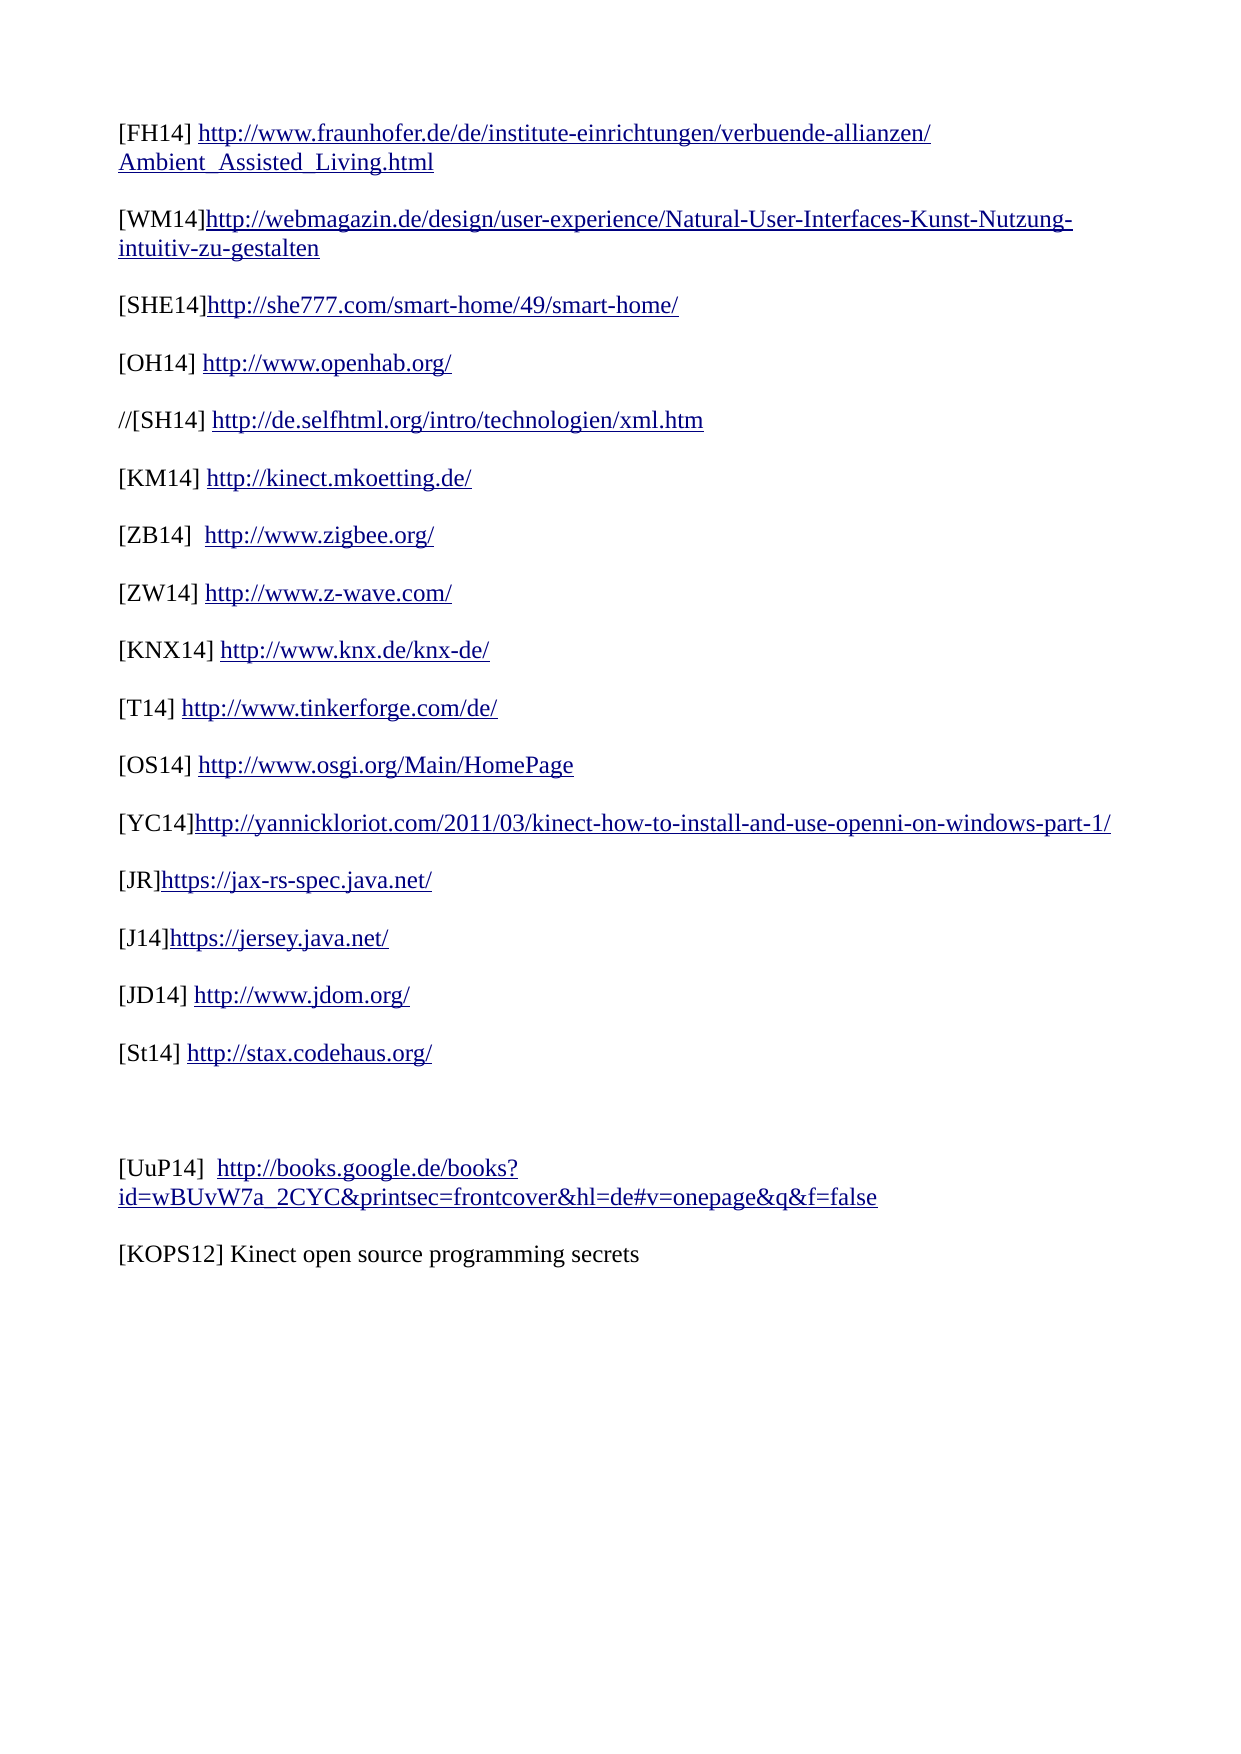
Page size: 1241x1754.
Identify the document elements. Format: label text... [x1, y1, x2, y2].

text [T14] http://www.tinkerforge.com/de/ [118, 693, 1122, 722]
text [ZW14] http://www.z-wave.com/ [118, 578, 1122, 607]
text [KOPS12] Kinect open source programming secrets [118, 1239, 1123, 1268]
text [J14]https://jersey.java.net/ [118, 923, 1122, 952]
text [FH14] http://www.fraunhofer.de/de/institute-einrichtungen/verbuende-allianzen/Ambient_Assisted_Living.html [118, 118, 1122, 176]
text [WM14]http://webmagazin.de/design/user-experience/Natural-User-Interfaces-Kunst-Nutzung-intuitiv-zu-gestalten [118, 204, 1122, 262]
text [JR]https://jax-rs-spec.java.net/ [118, 866, 1122, 894]
text [KM14] http://kinect.mkoetting.de/ [118, 463, 1122, 492]
text [YC14]http://yannickloriot.com/2011/03/kinect-how-to-install-and-use-openni-on-windows-part-1/ [118, 808, 1122, 837]
text [JD14] http://www.jdom.org/ [118, 981, 1122, 1009]
text [SHE14]http://she777.com/smart-home/49/smart-home/ [118, 291, 1122, 319]
text [ZB14] http://www.zigbee.org/ [118, 521, 1122, 549]
text //[SH14] http://de.selfhtml.org/intro/technologien/xml.htm [118, 406, 1122, 434]
text [St14] http://stax.codehaus.org/ [118, 1038, 1122, 1067]
text [KNX14] http://www.knx.de/knx-de/ [118, 636, 1122, 664]
text [UuP14] http://books.google.de/books?id=wBUvW7a_2CYC&printsec=frontcover&hl=de#v=onepage&q&f=false [118, 1153, 1122, 1211]
text [OS14] http://www.osgi.org/Main/HomePage [118, 751, 1122, 779]
text [OH14] http://www.openhab.org/ [118, 348, 1122, 377]
